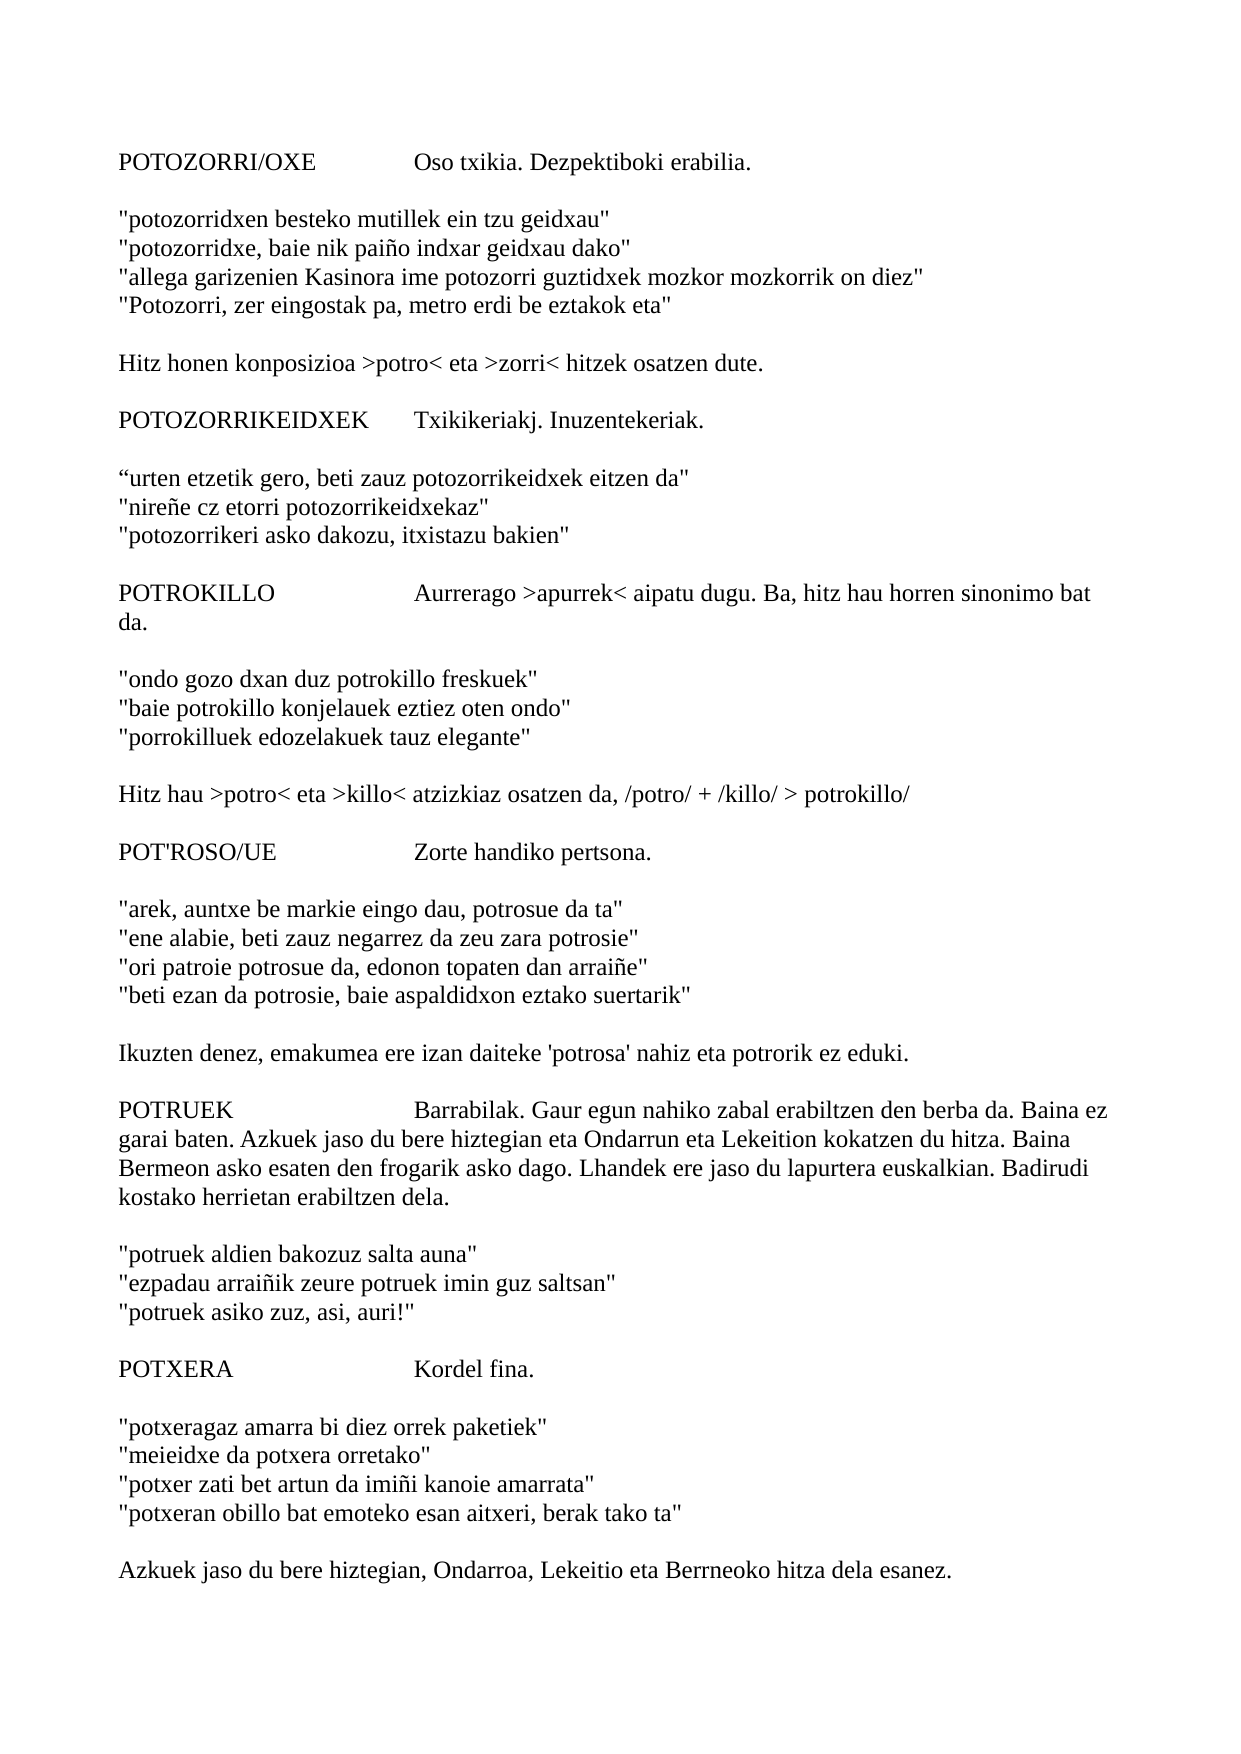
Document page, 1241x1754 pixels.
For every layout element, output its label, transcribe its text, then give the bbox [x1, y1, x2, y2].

text "ezpadau arraiñik zeure potruek imin guz saltsan" [118, 1268, 1122, 1297]
text "ori patroie potrosue da, edonon topaten dan arraiñe" [118, 952, 1122, 981]
text Hitz honen konposizioa >potro< eta >zorri< hitzek osatzen dute. [118, 348, 1122, 377]
text "meieidxe da potxera orretako" [118, 1441, 1122, 1469]
text "potozorridxen besteko mutillek ein tzu geidxau" [118, 204, 1122, 233]
text "ondo gozo dxan duz potrokillo freskuek" [118, 664, 1122, 693]
text "potxeragaz amarra bi diez orrek paketiek" [118, 1412, 1122, 1441]
text POTXERA Kordel fina. [118, 1354, 1122, 1383]
text "nireñe cz etorri potozorrikeidxekaz" [118, 492, 1122, 521]
text "baie potrokillo konjelauek eztiez oten ondo" [118, 693, 1122, 722]
text "potruek aldien bakozuz salta auna" [118, 1239, 1122, 1268]
text "Potozorri, zer eingostak pa, metro erdi be eztakok eta" [118, 291, 1122, 319]
text POTOZORRIKEIDXEK Txikikeriakj. Inuzentekeriak. [118, 406, 1122, 434]
text POTOZORRI/OXE Oso txikia. Dezpektiboki erabilia. [118, 147, 1122, 176]
text "potozorrikeri asko dakozu, itxistazu bakien" [118, 521, 1122, 549]
text "potxeran obillo bat emoteko esan aitxeri, berak tako ta" [118, 1498, 1122, 1527]
text POTRUEK Barrabilak. Gaur egun nahiko zabal erabiltzen den berba da. Baina ez garai baten. Azkuek jaso du bere hiztegian eta Ondarrun eta Lekeition kokatzen du hitza. Baina Bermeon asko esaten den frogarik asko dago. Lhandek ere jaso du lapurtera euskalkian. Badirudi kostako herrietan erabiltzen dela. [118, 1096, 1122, 1211]
text "potxer zati bet artun da imiñi kanoie amarrata" [118, 1469, 1122, 1498]
text "potruek asiko zuz, asi, auri!" [118, 1297, 1122, 1326]
text "allega garizenien Kasinora ime potozorri guztidxek mozkor mozkorrik on diez" [118, 262, 1122, 291]
text Azkuek jaso du bere hiztegian, Ondarroa, Lekeitio eta Berrneoko hitza dela esanez. [118, 1556, 1122, 1584]
text Ikuzten denez, emakumea ere izan daiteke 'potrosa' nahiz eta potrorik ez eduki. [118, 1038, 1122, 1067]
text POTROKILLO Aurrerago >apurrek< aipatu dugu. Ba, hitz hau horren sinonimo bat da. [118, 578, 1122, 636]
text "ene alabie, beti zauz negarrez da zeu zara potrosie" [118, 923, 1122, 952]
text "potozorridxe, baie nik paiño indxar geidxau dako" [118, 233, 1122, 262]
text Hitz hau >potro< eta >killo< atzizkiaz osatzen da, /potro/ + /killo/ > potrokillo/ [118, 779, 1122, 808]
text "arek, auntxe be markie eingo dau, potrosue da ta" [118, 894, 1122, 923]
text “urten etzetik gero, beti zauz potozorrikeidxek eitzen da" [118, 463, 1122, 492]
text "beti ezan da potrosie, baie aspaldidxon eztako suertarik" [118, 981, 1122, 1009]
text "porrokilluek edozelakuek tauz elegante" [118, 722, 1122, 751]
text POT'ROSO/UE Zorte handiko pertsona. [118, 837, 1122, 866]
